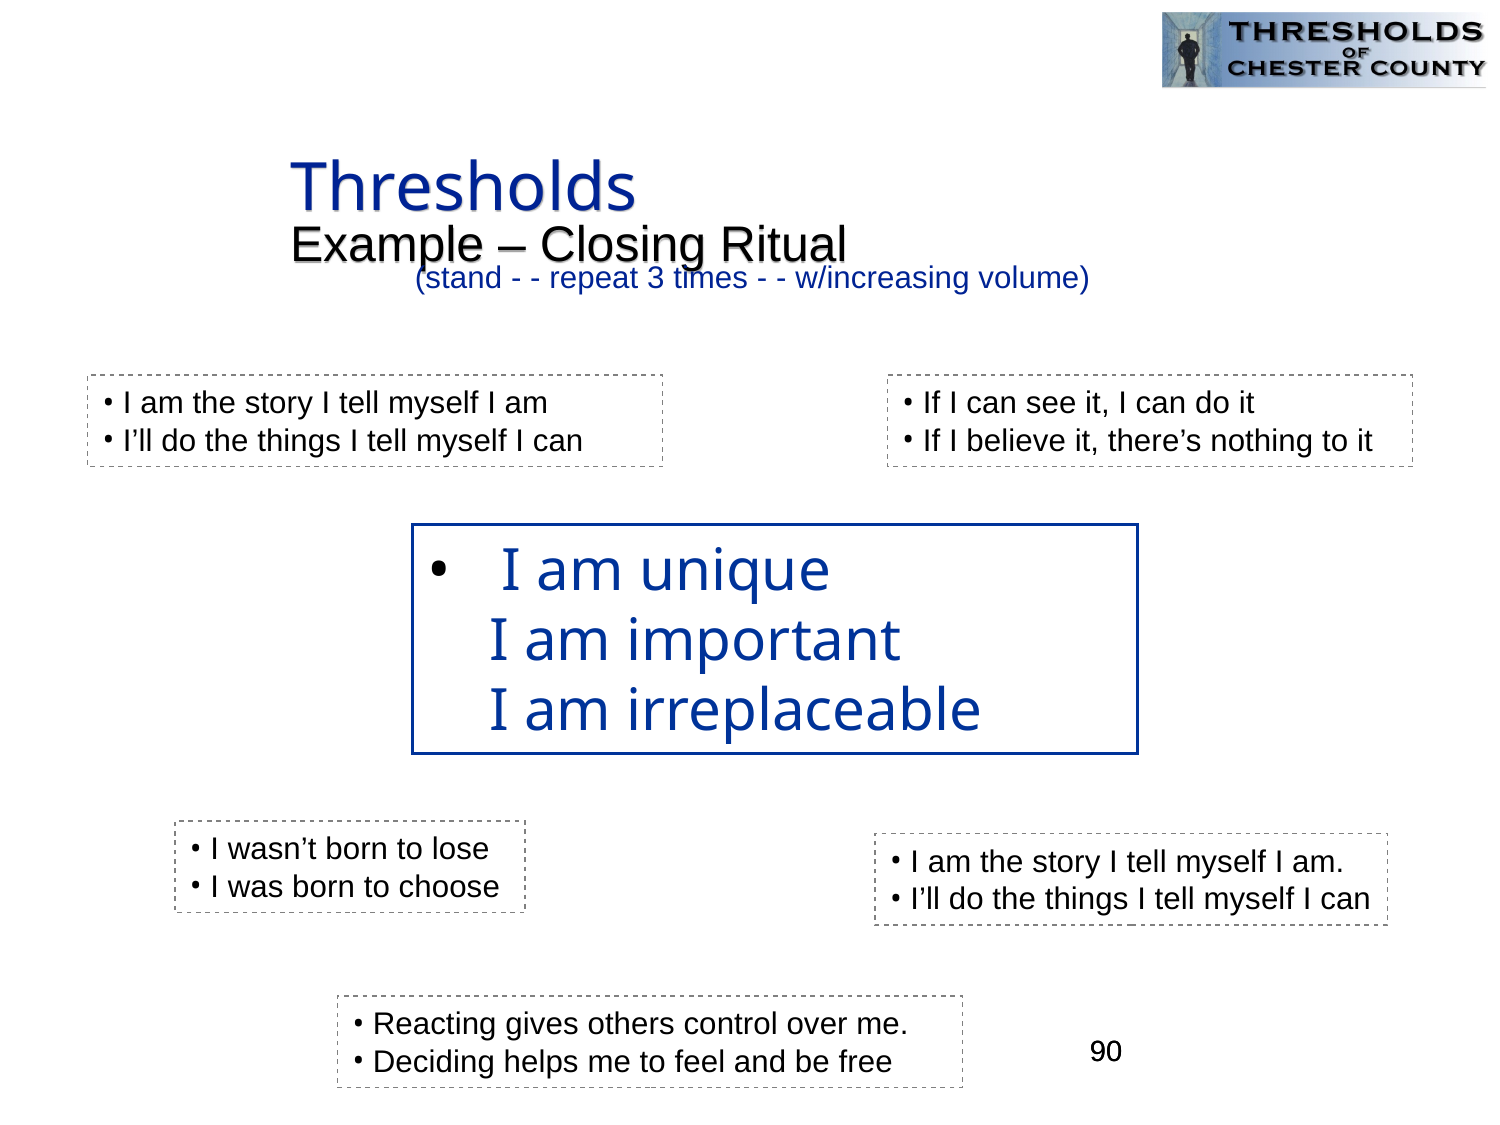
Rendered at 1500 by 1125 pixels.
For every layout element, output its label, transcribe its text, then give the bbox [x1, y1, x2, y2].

text_box 90 [1074, 1025, 1388, 1101]
title Thresholds Example – Closing Ritual [275, 87, 1376, 188]
text_box (stand - - repeat 3 times - - w/increasing volume) [399, 249, 1113, 303]
text_box I am unique I am important I am irreplaceable [412, 524, 1138, 754]
text_box I am the story I tell myself I am. I’ll do the things I tell myself I can [875, 833, 1388, 925]
text_box If I can see it, I can do it If I believe it, there’s nothing to it [887, 375, 1413, 467]
text_box Reacting gives others control over me. Deciding helps me to feel and be free [337, 995, 963, 1088]
text_box I wasn’t born to lose I was born to choose [174, 820, 526, 913]
text_box I am the story I tell myself I am I’ll do the things I tell myself I can [87, 375, 663, 467]
